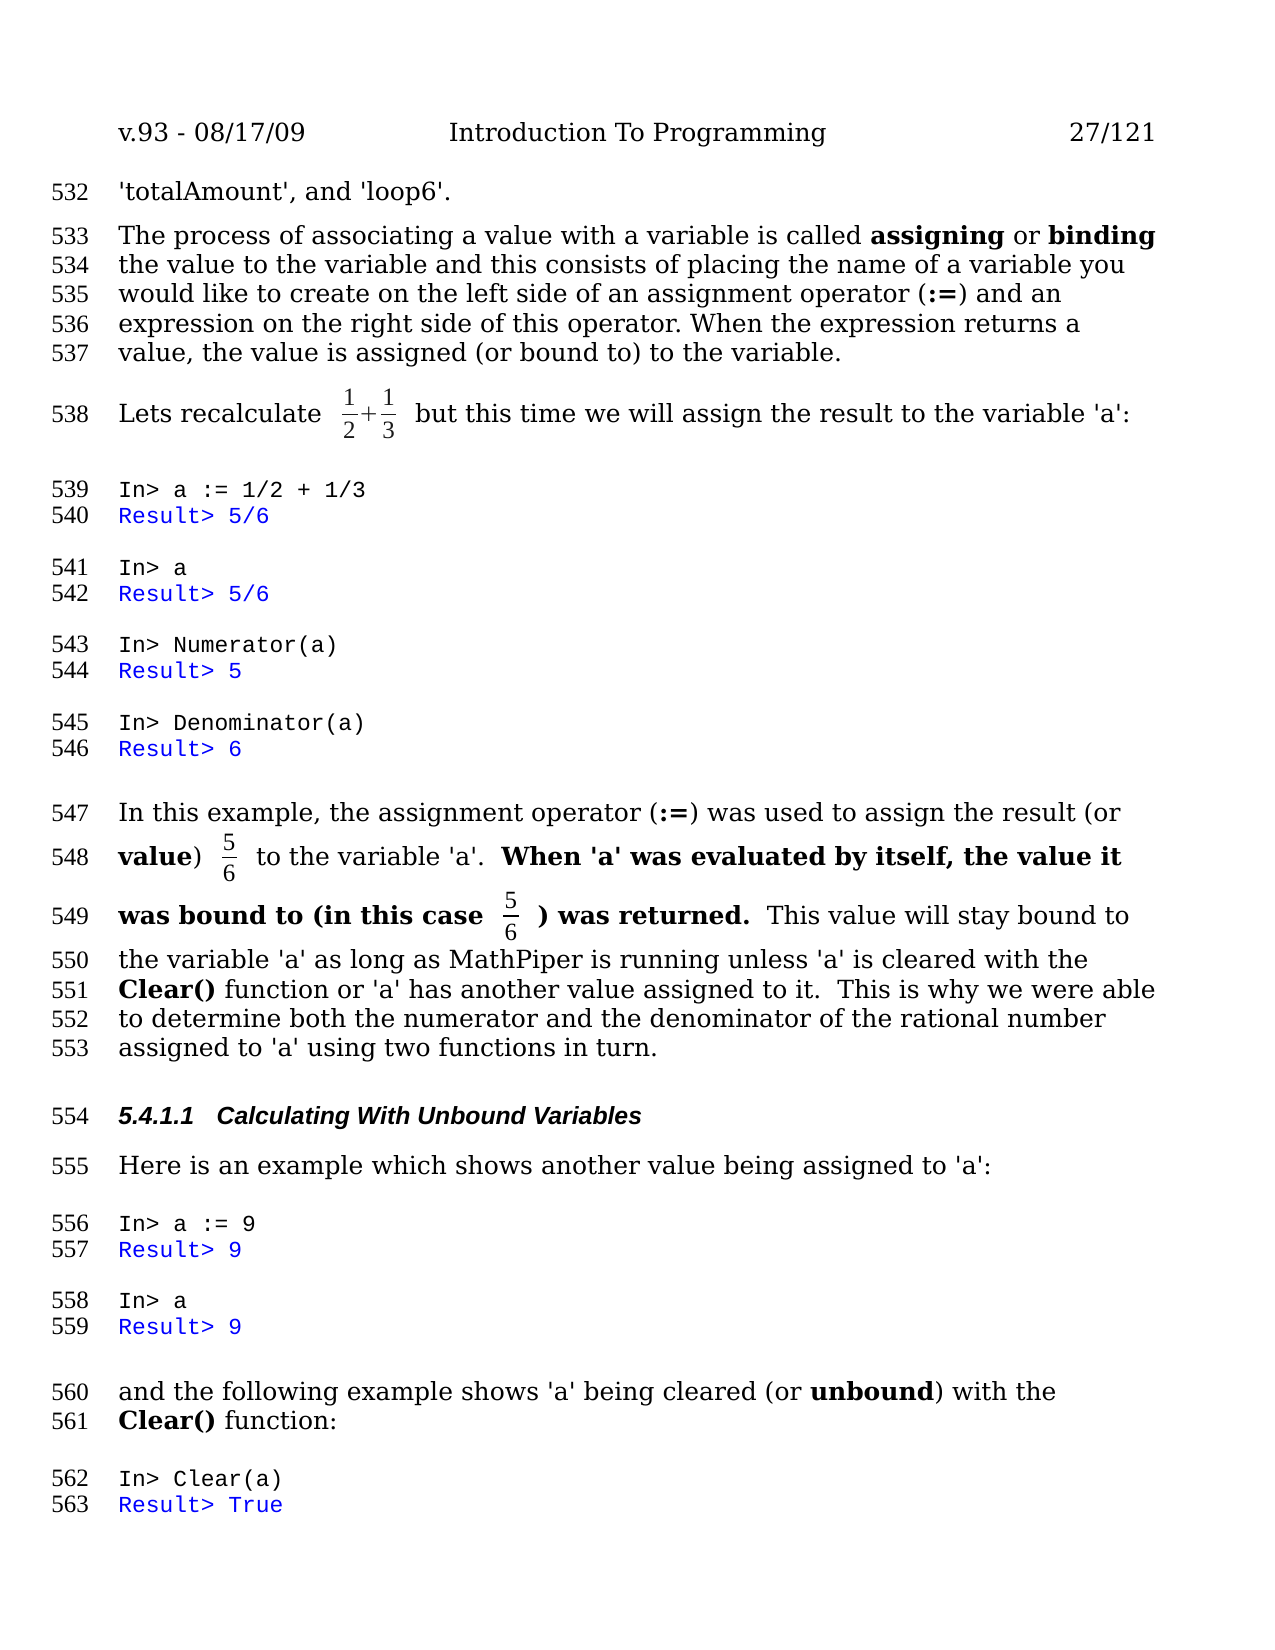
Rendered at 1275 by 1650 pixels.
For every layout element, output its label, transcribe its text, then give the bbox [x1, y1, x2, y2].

text In> a [118, 1290, 1157, 1316]
text In> a [118, 556, 1157, 582]
text Result> 5/6 [118, 504, 1157, 530]
text and the following example shows 'a' being cleared (or unbound) with the Clear() function: [118, 1377, 1157, 1435]
text In this example, the assignment operator (:=) was used to assign the result (or value)to the variable 'a'. When 'a' was evaluated by itself, the value it was bound to (in this case) was returned. This value will stay bound to the variable 'a' as long as MathPiper is running unless 'a' is cleared with the Clear() function or 'a' has another value assigned to it. This is why we were able to determine both the numerator and the denominator of the rational number assigned to 'a' using two functions in turn. [118, 798, 1157, 1062]
text In> Numerator(a) [118, 634, 1157, 660]
text In> a := 9 [118, 1212, 1157, 1238]
text The process of associating a value with a variable is called assigning or binding the value to the variable and this consists of placing the name of a variable you would like to create on the left side of an assignment operator (:=) and an expression on the right side of this operator. When the expression returns a value, the value is assigned (or bound to) to the variable. [118, 221, 1157, 367]
text In> Denominator(a) [118, 712, 1157, 737]
text Result> 5 [118, 660, 1157, 686]
text Here is an example which shows another value being assigned to 'a': [118, 1151, 1157, 1180]
text Result> 9 [118, 1316, 1157, 1342]
text In> a := 1/2 + 1/3 [118, 478, 1157, 504]
text Result> True [118, 1493, 1157, 1519]
text Result> 6 [118, 737, 1157, 763]
text Result> 9 [118, 1238, 1157, 1264]
text 'totalAmount', and 'loop6'. [118, 177, 1157, 206]
text In> Clear(a) [118, 1467, 1157, 1493]
text Lets recalculatebut this time we will assign the result to the variable 'a': [118, 382, 1157, 446]
subtitle Calculating With Unbound Variables [118, 1101, 1157, 1130]
text Result> 5/6 [118, 582, 1157, 608]
